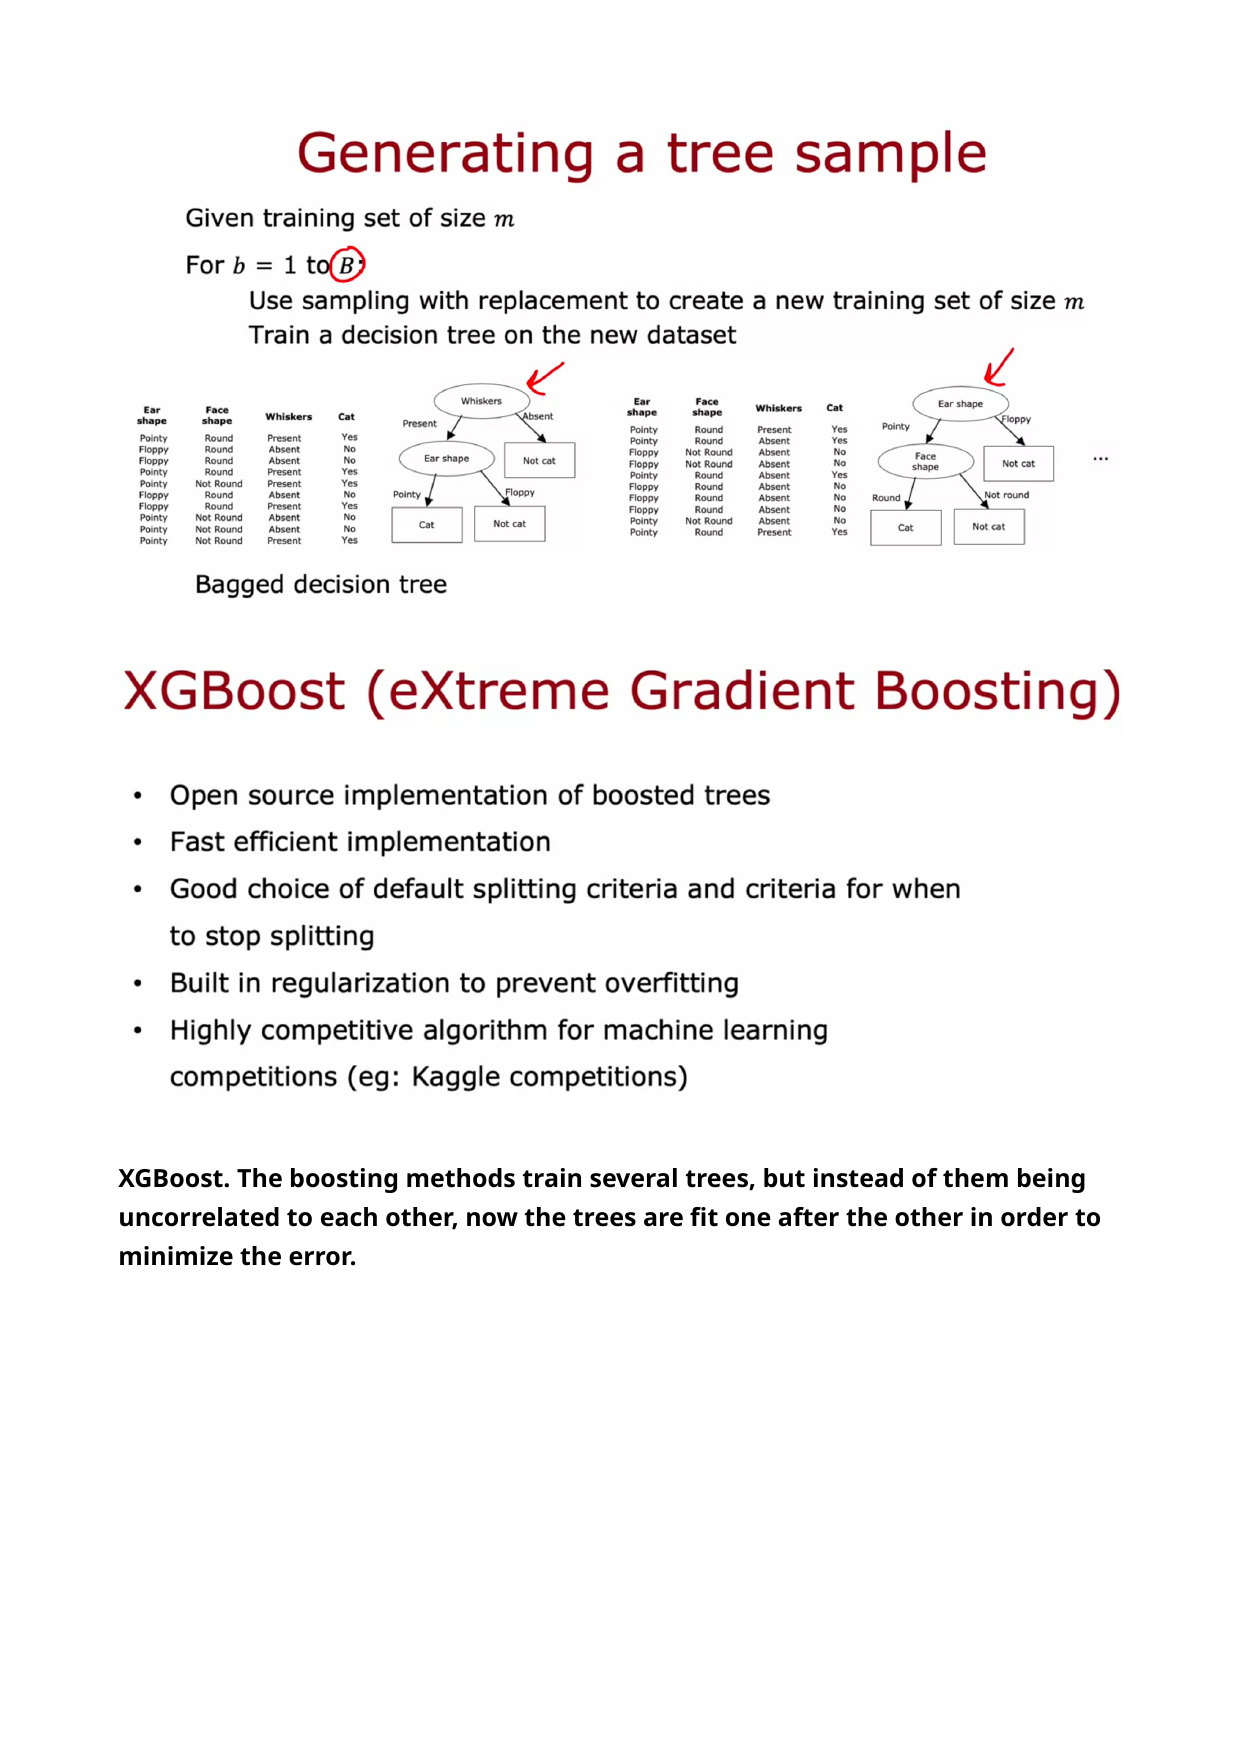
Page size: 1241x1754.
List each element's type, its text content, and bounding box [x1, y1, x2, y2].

text XGBoost. The boosting methods train several trees, but instead of them being uncorrelated to each other, now the trees are fit one after the other in order to minimize the error. [118, 1160, 1122, 1273]
picture [118, 658, 1123, 1102]
picture [118, 118, 1123, 601]
